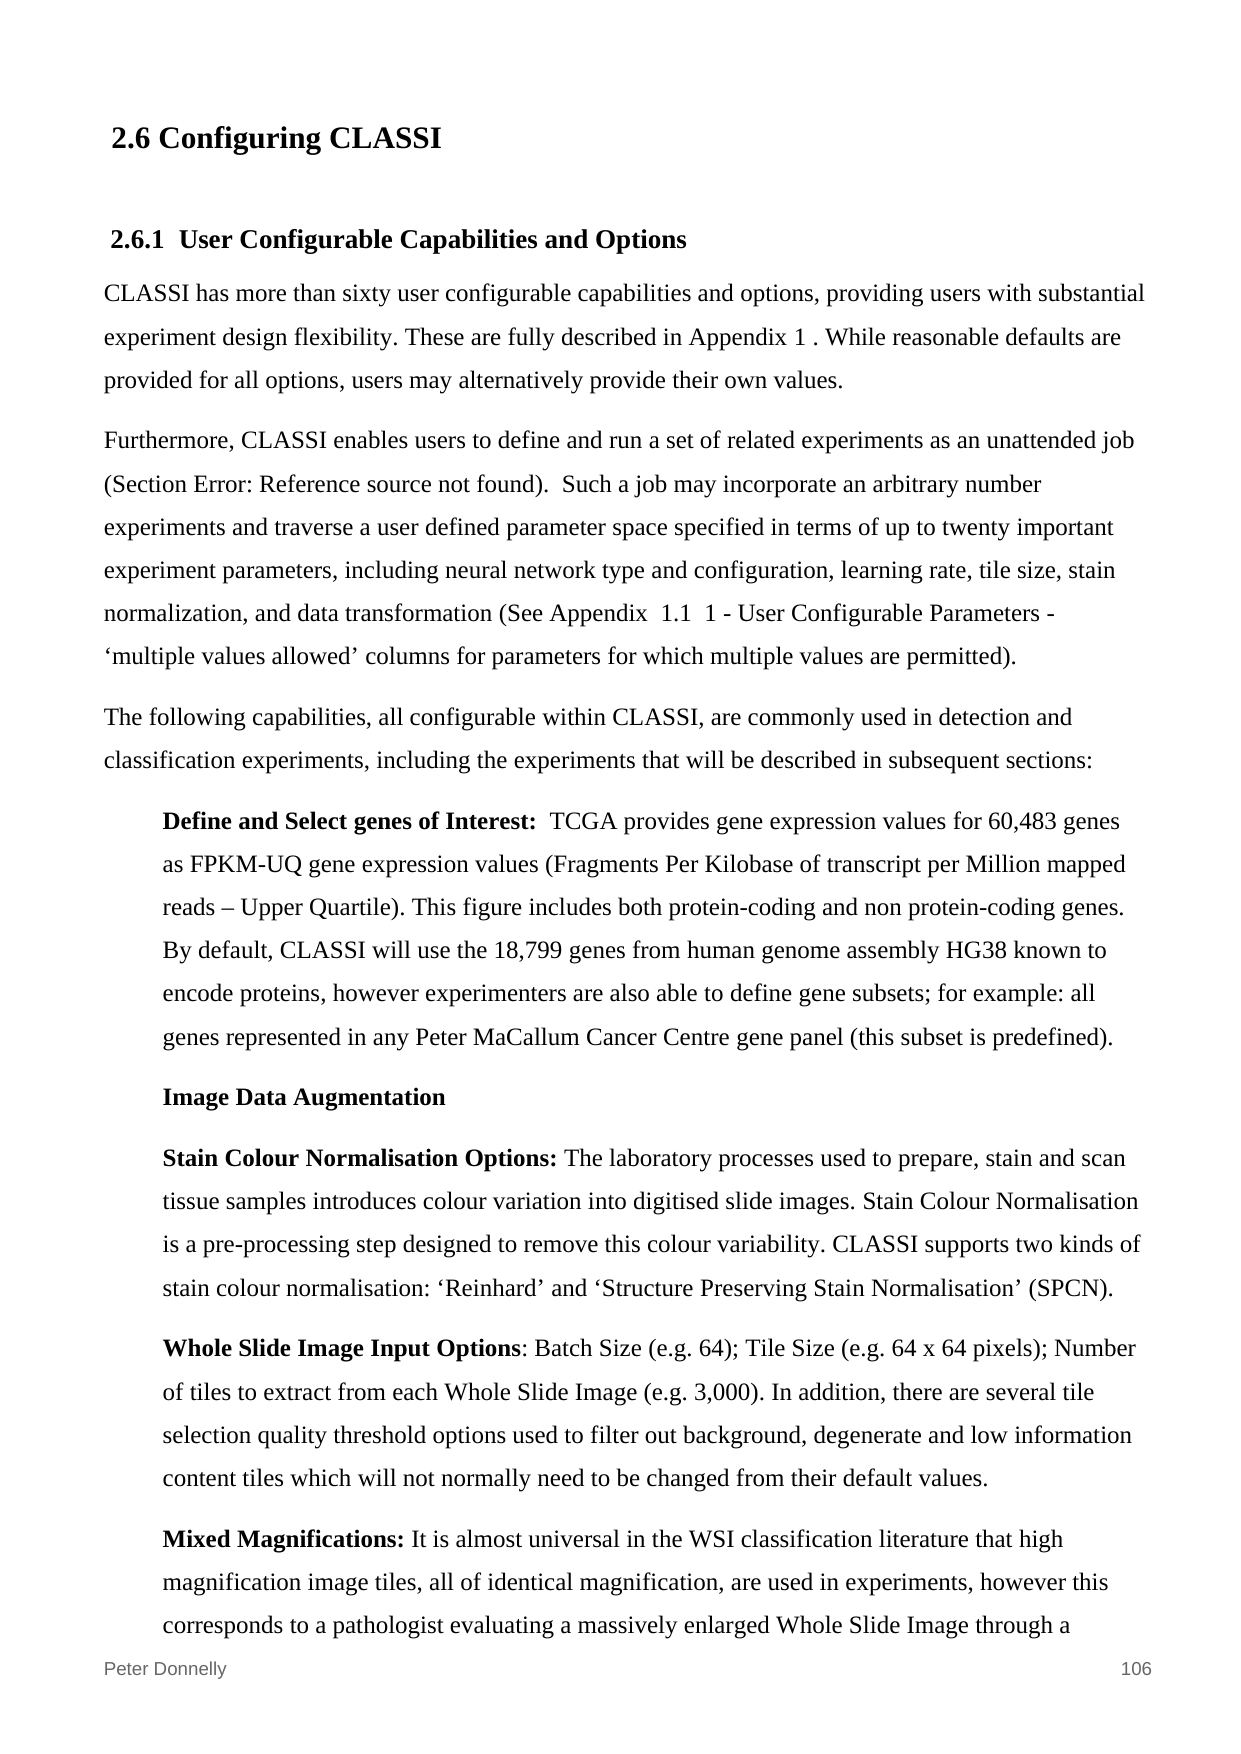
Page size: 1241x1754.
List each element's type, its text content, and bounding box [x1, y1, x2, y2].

subtitle Configuring CLASSI [103, 120, 1146, 156]
text Mixed Magnifications: It is almost universal in the WSI classification literature that high magnification image tiles, all of identical magnification, are used in experiments, however this corresponds to a pathologist evaluating a massively enlarged Whole Slide Image through a [162, 1524, 1146, 1639]
text Furthermore, CLASSI enables users to define and run a set of related experiments as an unattended job (Section Error: Reference source not found). Such a job may incorporate an arbitrary number experiments and traverse a user defined parameter space specified in terms of up to twenty important experiment parameters, including neural network type and configuration, learning rate, tile size, stain normalization, and data transformation (See Appendix 1.1 1 - User Configurable Parameters - ‘multiple values allowed’ columns for parameters for which multiple values are permitted). [103, 426, 1146, 670]
text Define and Select genes of Interest: TCGA provides gene expression values for 60,483 genes as FPKM-UQ gene expression values (Fragments Per Kilobase of transcript per Million mapped reads – Upper Quartile). This figure includes both protein-coding and non protein-coding genes. By default, CLASSI will use the 18,799 genes from human genome assembly HG38 known to encode proteins, however experimenters are also able to define gene subsets; for example: all genes represented in any Peter MaCallum Cancer Centre gene panel (this subset is predefined). [162, 806, 1146, 1050]
text The following capabilities, all configurable within CLASSI, are commonly used in detection and classification experiments, including the experiments that will be described in subsequent sections: [103, 702, 1146, 774]
text Stain Colour Normalisation Options: The laboratory processes used to prepare, stain and scan tissue samples introduces colour variation into digitised slide images. Stain Colour Normalisation is a pre-processing step designed to remove this colour variability. CLASSI supports two kinds of stain colour normalisation: ‘Reinhard’ and ‘Structure Preserving Stain Normalisation’ (SPCN). [162, 1143, 1146, 1301]
text Image Data Augmentation [162, 1082, 1146, 1111]
text CLASSI has more than sixty user configurable capabilities and options, providing users with substantial experiment design flexibility. These are fully described in Appendix 1. While reasonable defaults are provided for all options, users may alternatively provide their own values. [103, 278, 1146, 393]
subtitle User Configurable Capabilities and Options [103, 224, 1146, 255]
text Whole Slide Image Input Options: Batch Size (e.g. 64); Tile Size (e.g. 64 x 64 pixels); Number of tiles to extract from each Whole Slide Image (e.g. 3,000). In addition, there are several tile selection quality threshold options used to filter out background, degenerate and low information content tiles which will not normally need to be changed from their default values. [162, 1333, 1146, 1492]
